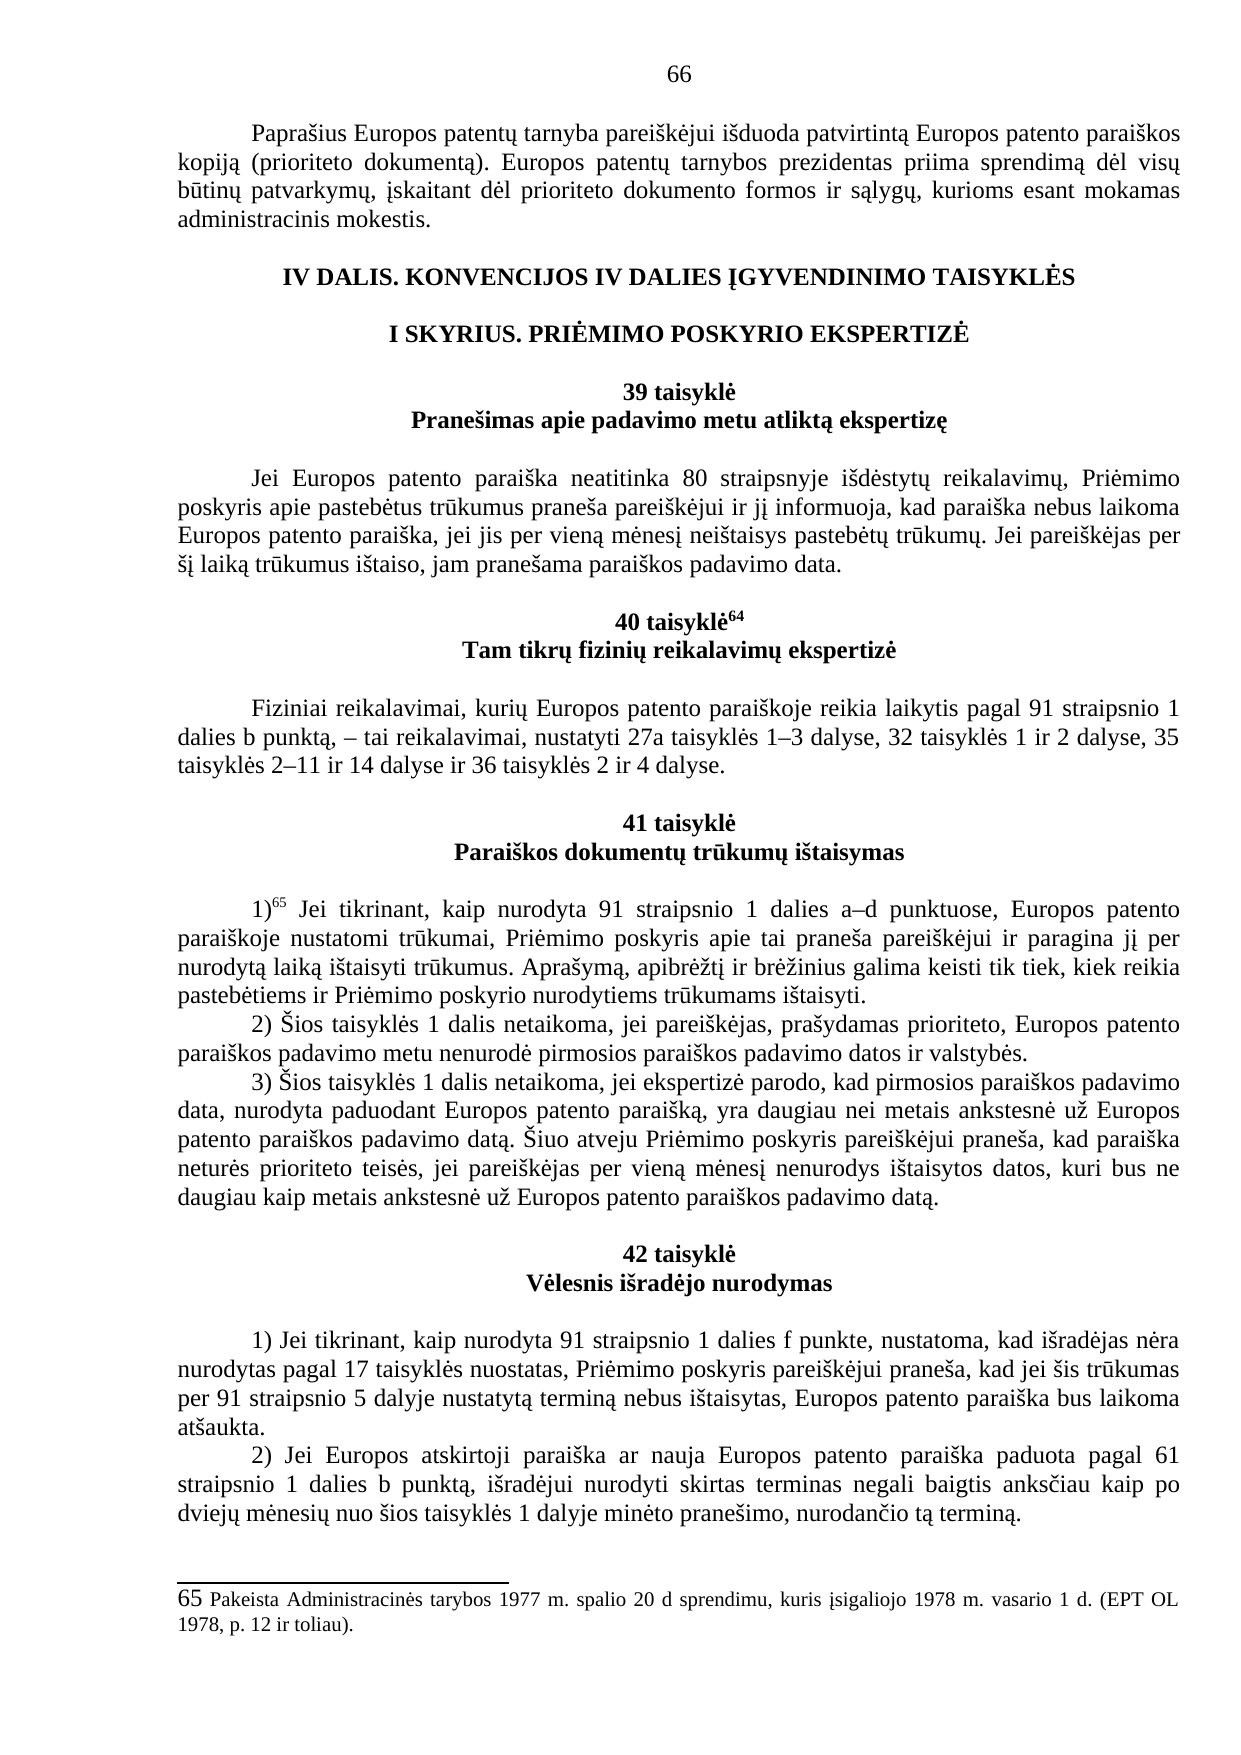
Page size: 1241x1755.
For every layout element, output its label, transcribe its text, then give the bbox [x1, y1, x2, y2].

text Vėlesnis išradėjo nurodymas [177, 1268, 1181, 1297]
text Jei Europos patento paraiška neatitinka 80 straipsnyje išdėstytų reikalavimų, Priėmimo poskyris apie pastebėtus trūkumus praneša pareiškėjui ir jį informuoja, kad paraiška nebus laikoma Europos patento paraiška, jei jis per vieną mėnesį neištaisys pastebėtų trūkumų. Jei pareiškėjas per šį laiką trūkumus ištaiso, jam pranešama paraiškos padavimo data. [177, 463, 1181, 578]
text I skyrius. Priėmimo poskyrio ekspertizė [177, 319, 1181, 348]
text 42 taisyklė [177, 1239, 1181, 1268]
text Fiziniai reikalavimai, kurių Europos patento paraiškoje reikia laikytis pagal 91 straipsnio 1 dalies b punktą, – tai reikalavimai, nustatyti 27a taisyklės 1–3 dalyse, 32 taisyklės 1 ir 2 dalyse, 35 taisyklės 2–11 ir 14 dalyse ir 36 taisyklės 2 ir 4 dalyse. [177, 693, 1181, 779]
text 39 taisyklė [177, 377, 1181, 406]
text 40 taisyklė64 [177, 607, 1181, 636]
text 41 taisyklė [177, 808, 1181, 837]
text Pakeista Administracinės tarybos 1977 m. spalio 20 d sprendimu, kuris įsigaliojo 1978 m. vasario 1 d. (EPT OL 1978, p. 12 ir toliau). [177, 1583, 1181, 1636]
text 2) Šios taisyklės 1 dalis netaikoma, jei pareiškėjas, prašydamas prioriteto, Europos patento paraiškos padavimo metu nenurodė pirmosios paraiškos padavimo datos ir valstybės. [177, 1009, 1181, 1067]
text 1) Jei tikrinant, kaip nurodyta 91 straipsnio 1 dalies a–d punktuose, Europos patento paraiškoje nustatomi trūkumai, Priėmimo poskyris apie tai praneša pareiškėjui ir paragina jį per nurodytą laiką ištaisyti trūkumus. Aprašymą, apibrėžtį ir brėžinius galima keisti tik tiek, kiek reikia pastebėtiems ir Priėmimo poskyrio nurodytiems trūkumams ištaisyti. [177, 894, 1181, 1009]
text 3) Šios taisyklės 1 dalis netaikoma, jei ekspertizė parodo, kad pirmosios paraiškos padavimo data, nurodyta paduodant Europos patento paraišką, yra daugiau nei metais ankstesnė už Europos patento paraiškos padavimo datą. Šiuo atveju Priėmimo poskyris pareiškėjui praneša, kad paraiška neturės prioriteto teisės, jei pareiškėjas per vieną mėnesį nenurodys ištaisytos datos, kuri bus ne daugiau kaip metais ankstesnė už Europos patento paraiškos padavimo datą. [177, 1067, 1181, 1211]
text Tam tikrų fizinių reikalavimų ekspertizė [177, 636, 1181, 664]
text Pranešimas apie padavimo metu atliktą ekspertizę [177, 406, 1181, 434]
text Paraiškos dokumentų trūkumų ištaisymas [177, 837, 1181, 866]
text 1) Jei tikrinant, kaip nurodyta 91 straipsnio 1 dalies f punkte, nustatoma, kad išradėjas nėra nurodytas pagal 17 taisyklės nuostatas, Priėmimo poskyris pareiškėjui praneša, kad jei šis trūkumas per 91 straipsnio 5 dalyje nustatytą terminą nebus ištaisytas, Europos patento paraiška bus laikoma atšaukta. [177, 1326, 1181, 1441]
text Paprašius Europos patentų tarnyba pareiškėjui išduoda patvirtintą Europos patento paraiškos kopiją (prioriteto dokumentą). Europos patentų tarnybos prezidentas priima sprendimą dėl visų būtinų patvarkymų, įskaitant dėl prioriteto dokumento formos ir sąlygų, kurioms esant mokamas administracinis mokestis. [177, 118, 1181, 233]
text IV DALIS. KONVENCIJOS IV DALIES ĮGYVENDINIMO TAISYKLĖS [177, 262, 1181, 291]
text 2) Jei Europos atskirtoji paraiška ar nauja Europos patento paraiška paduota pagal 61 straipsnio 1 dalies b punktą, išradėjui nurodyti skirtas terminas negali baigtis anksčiau kaip po dviejų mėnesių nuo šios taisyklės 1 dalyje minėto pranešimo, nurodančio tą terminą. [177, 1441, 1181, 1527]
